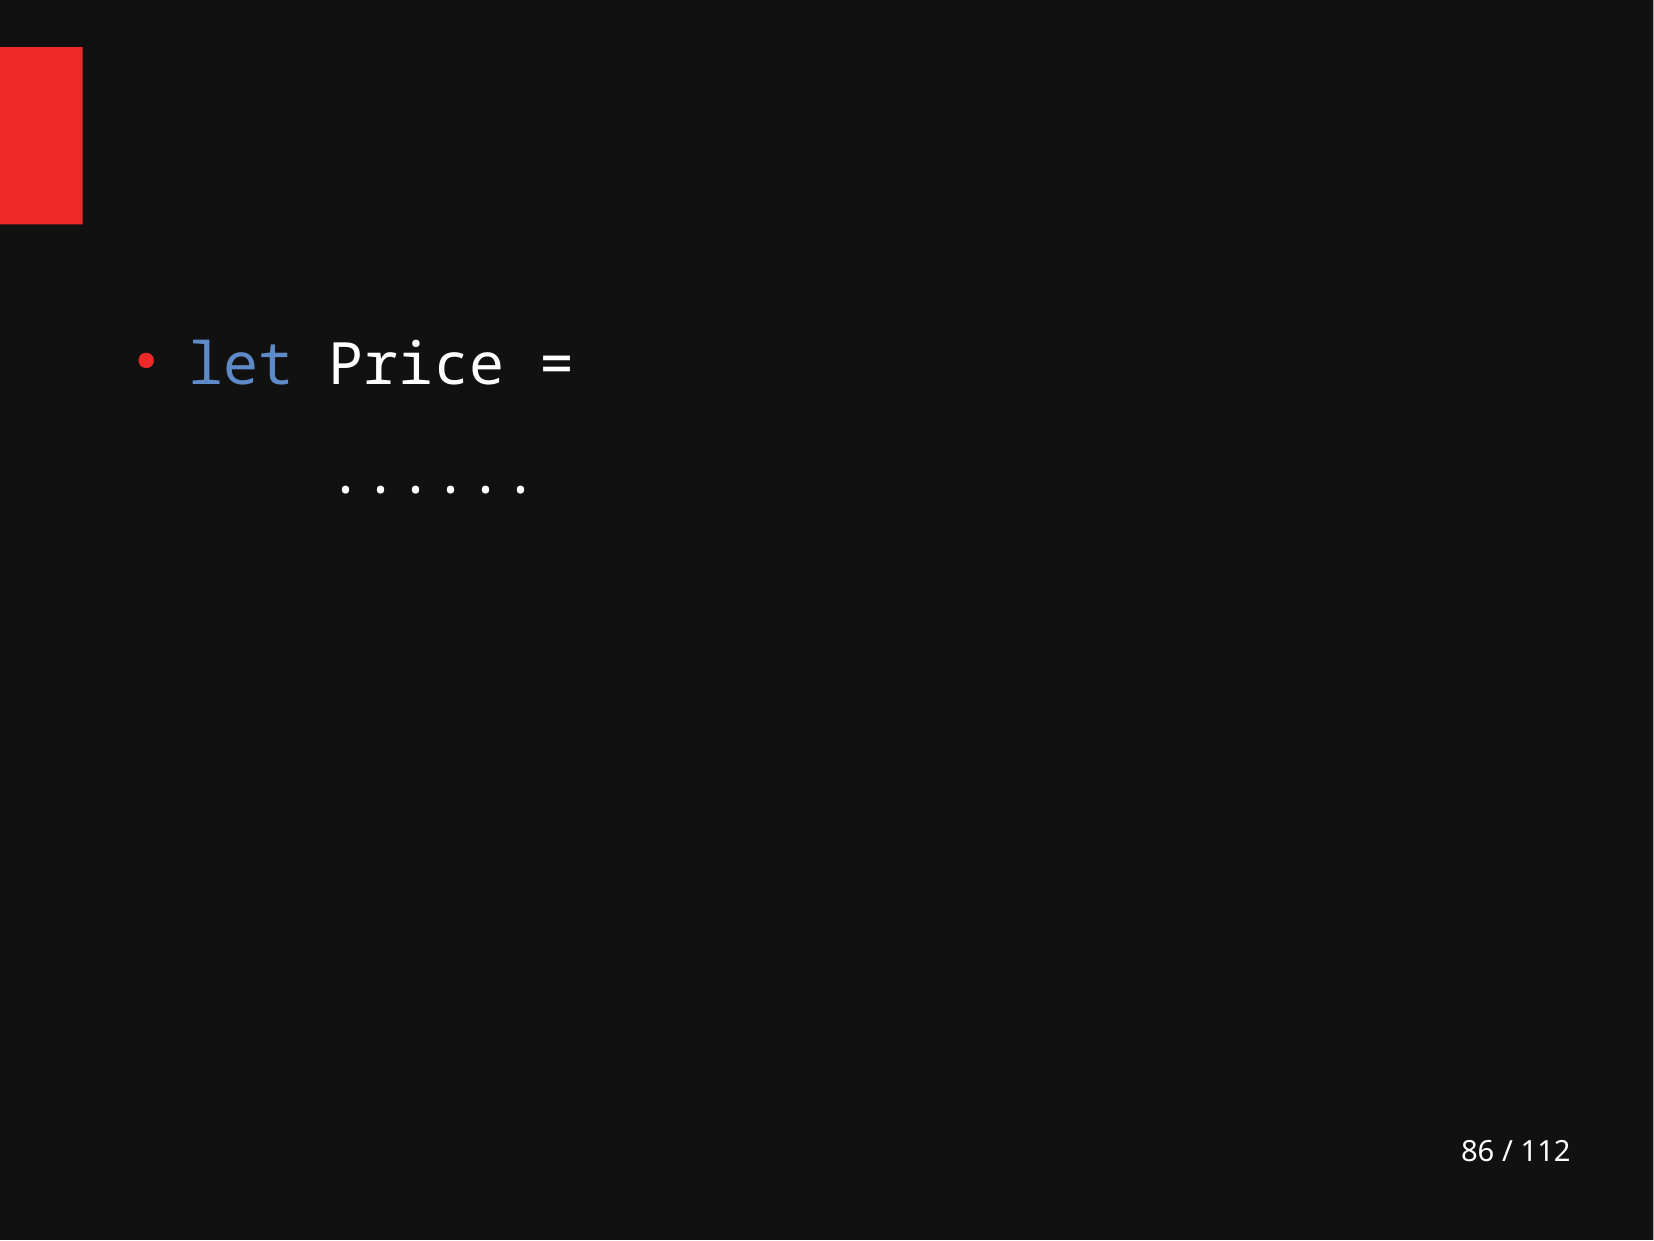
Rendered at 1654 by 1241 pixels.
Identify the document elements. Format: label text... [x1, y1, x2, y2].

list let Price = ...... [118, 105, 1536, 1074]
